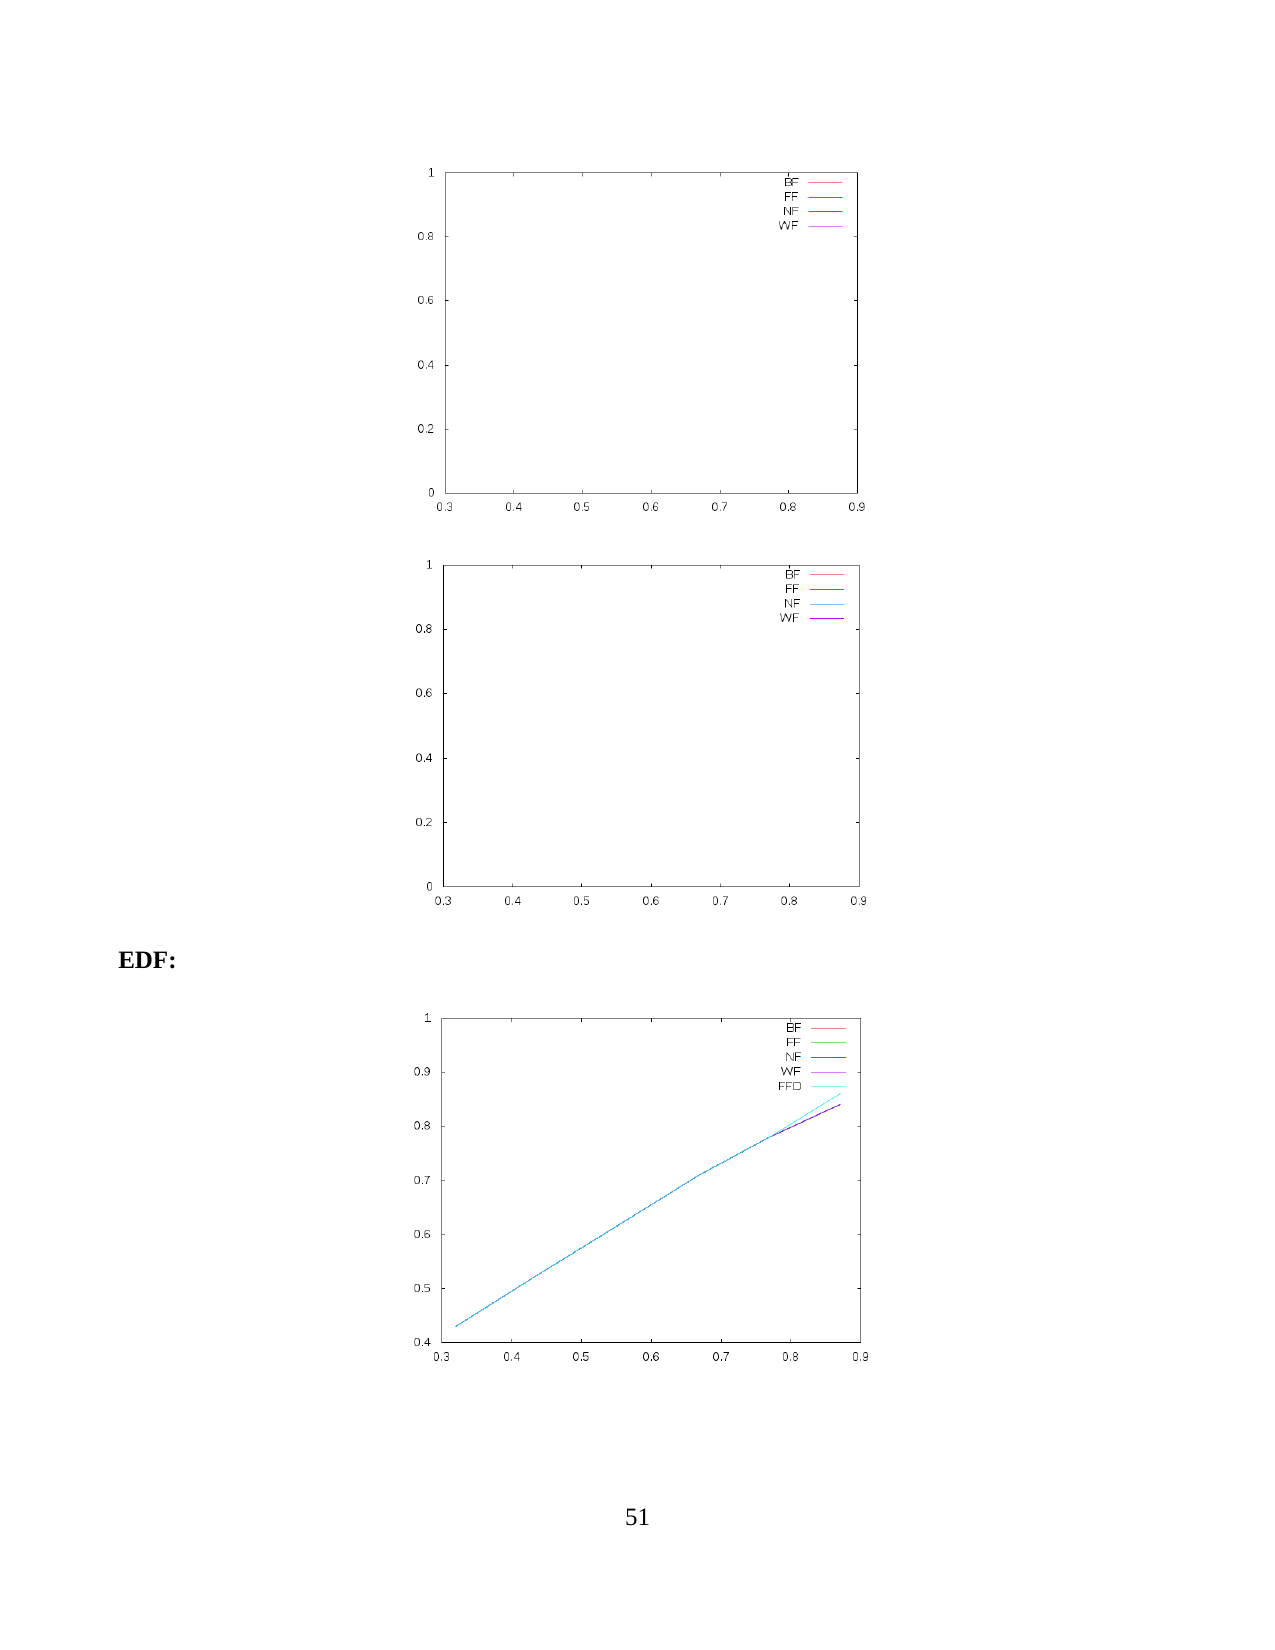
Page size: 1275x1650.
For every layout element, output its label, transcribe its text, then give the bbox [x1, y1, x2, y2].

text EDF: [118, 945, 1157, 973]
picture [391, 1002, 884, 1372]
picture [393, 550, 882, 916]
picture [395, 157, 880, 522]
